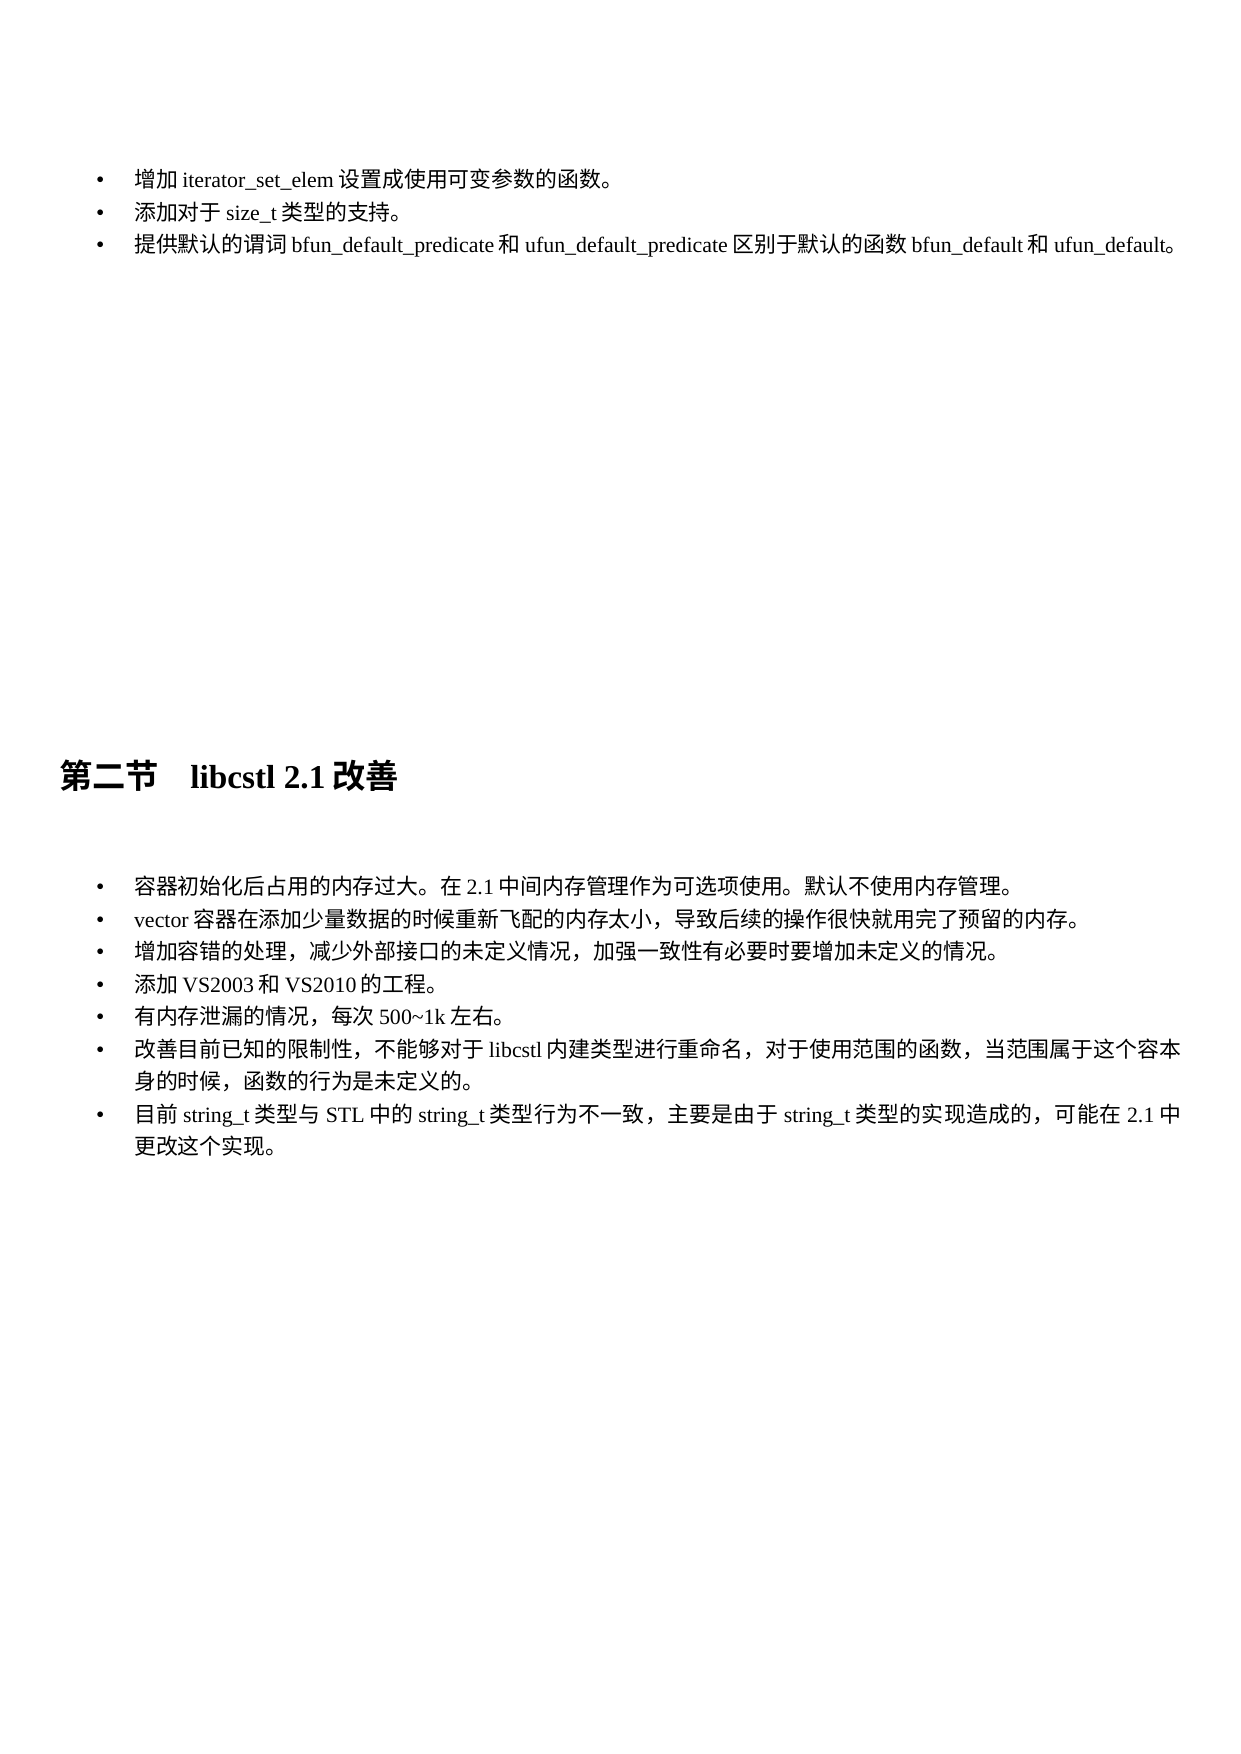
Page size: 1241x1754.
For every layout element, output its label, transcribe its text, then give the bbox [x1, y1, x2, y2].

list 改善目前已知的限制性，不能够对于libcstl内建类型进行重命名，对于使用范围的函数，当范围属于这个容本身的时候，函数的行为是未定义的。 [96, 1031, 1181, 1096]
subtitle libcstl 2.1改善 [59, 741, 1181, 806]
list 增加iterator_set_elem设置成使用可变参数的函数。 [96, 162, 1181, 194]
list 添加对于size_t类型的支持。 [96, 194, 1181, 227]
list 增加容错的处理，减少外部接口的未定义情况，加强一致性有必要时要增加未定义的情况。 [96, 934, 1181, 966]
list 添加VS2003和VS2010的工程。 [96, 966, 1181, 999]
list 容器初始化后占用的内存过大。在2.1中间内存管理作为可选项使用。默认不使用内存管理。 [96, 869, 1181, 901]
list 目前string_t类型与STL中的string_t类型行为不一致，主要是由于string_t类型的实现造成的，可能在2.1中更改这个实现。 [96, 1096, 1181, 1161]
list vector容器在添加少量数据的时候重新飞配的内存太小，导致后续的操作很快就用完了预留的内存。 [96, 901, 1181, 934]
list 提供默认的谓词bfun_default_predicate和ufun_default_predicate区别于默认的函数bfun_default和ufun_default。 [96, 227, 1181, 259]
list 有内存泄漏的情况，每次500~1k左右。 [96, 999, 1181, 1031]
